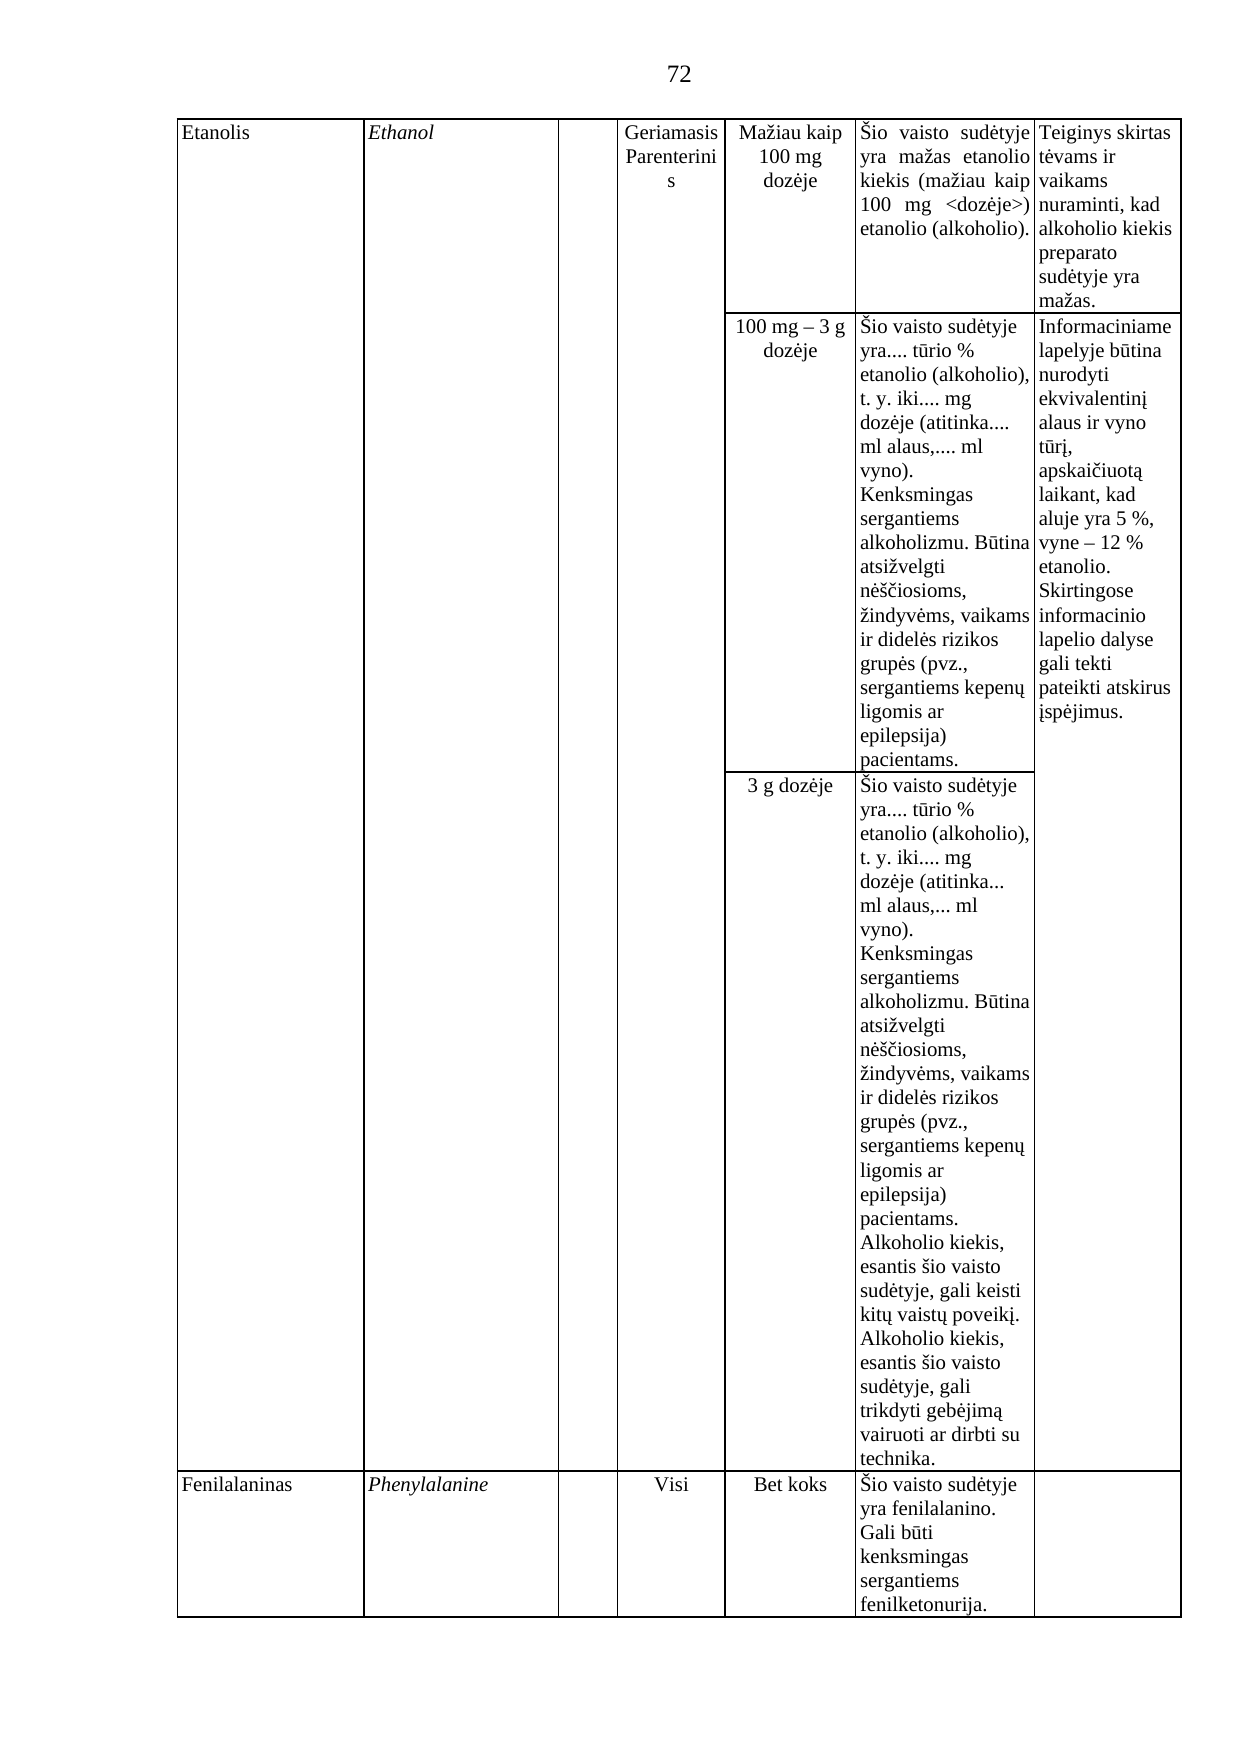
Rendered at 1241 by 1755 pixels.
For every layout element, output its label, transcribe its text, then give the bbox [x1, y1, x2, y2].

table_cell Etanolis [178, 120, 363, 1470]
table_cell Geriamasis Parenterinis [618, 120, 724, 1470]
table_cell Bet koks [726, 1472, 855, 1616]
table_cell Fenilalaninas [178, 1472, 363, 1616]
table_cell [1035, 1472, 1180, 1616]
table_cell Šio vaisto sudėtyje yra mažas etanolio kiekis (mažiau kaip 100 mg <dozėje>) etanolio (alkoholio). [856, 120, 1034, 312]
table_cell Informaciniame lapelyje būtina nurodyti ekvivalentinį alaus ir vyno tūrį, apskaičiuotą laikant, kad aluje yra 5 %, vyne – 12 % etanolio. Skirtingose informacinio lapelio dalyse gali tekti pateikti atskirus įspėjimus. [1035, 314, 1180, 1470]
table_cell Phenylalanine [365, 1472, 558, 1616]
table_cell 100 mg – 3 g dozėje [726, 314, 855, 771]
table_cell Ethanol [365, 120, 558, 1470]
table_cell [559, 120, 617, 1470]
table_cell Visi [618, 1472, 724, 1616]
table_cell 3 g dozėje [726, 773, 855, 1470]
table_cell [559, 1472, 617, 1616]
table_cell Mažiau kaip 100 mg dozėje [726, 120, 855, 312]
